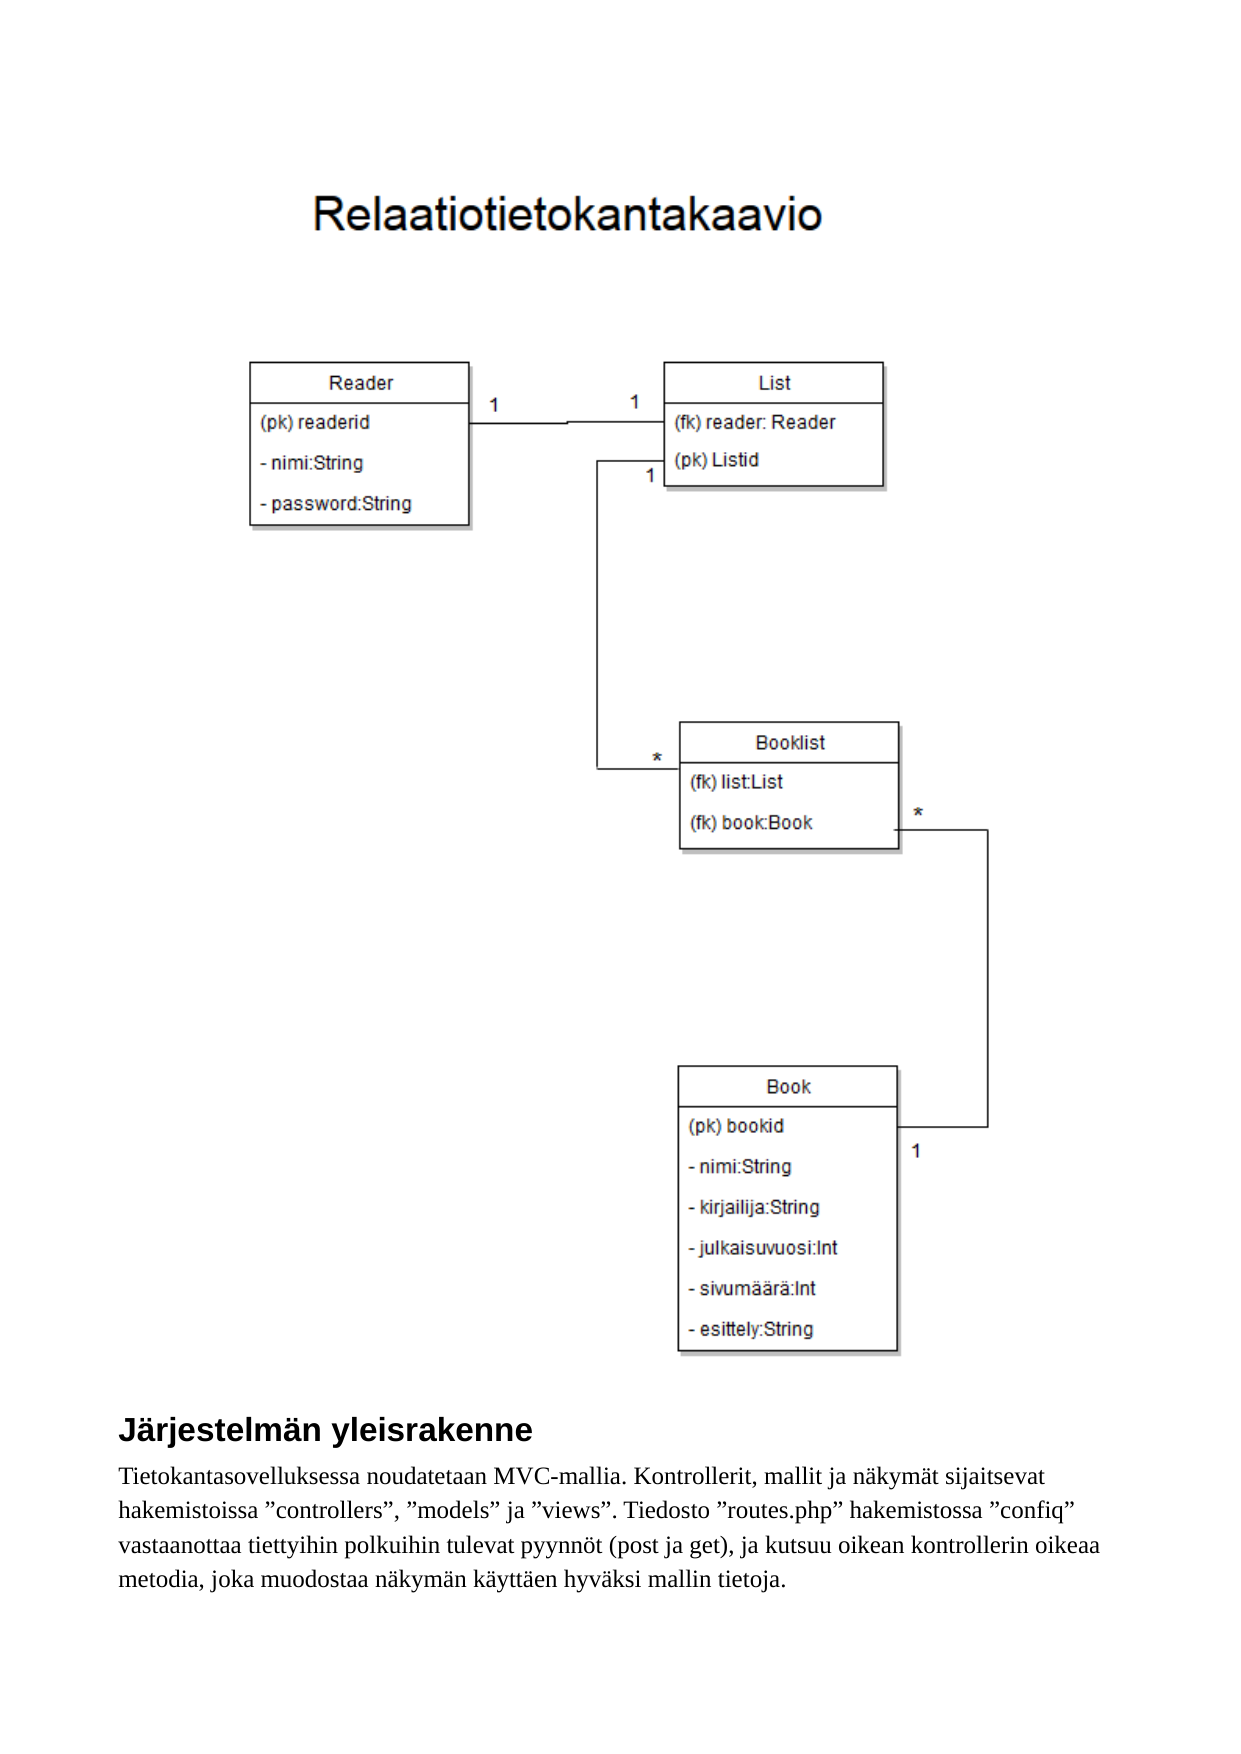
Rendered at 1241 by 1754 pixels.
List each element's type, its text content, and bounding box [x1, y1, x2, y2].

subtitle Järjestelmän yleisrakenne [118, 1410, 1122, 1449]
text Tietokantasovelluksessa noudatetaan MVC-mallia. Kontrollerit, mallit ja näkymät sijaitsevat hakemistoissa ”controllers”, ”models” ja ”views”. Tiedosto ”routes.php” hakemistossa ”confiq” vastaanottaa tiettyihin polkuihin tulevat pyynnöt (post ja get), ja kutsuu oikean kontrollerin oikeaa metodia, joka muodostaa näkymän käyttäen hyväksi mallin tietoja. [118, 1461, 1122, 1593]
